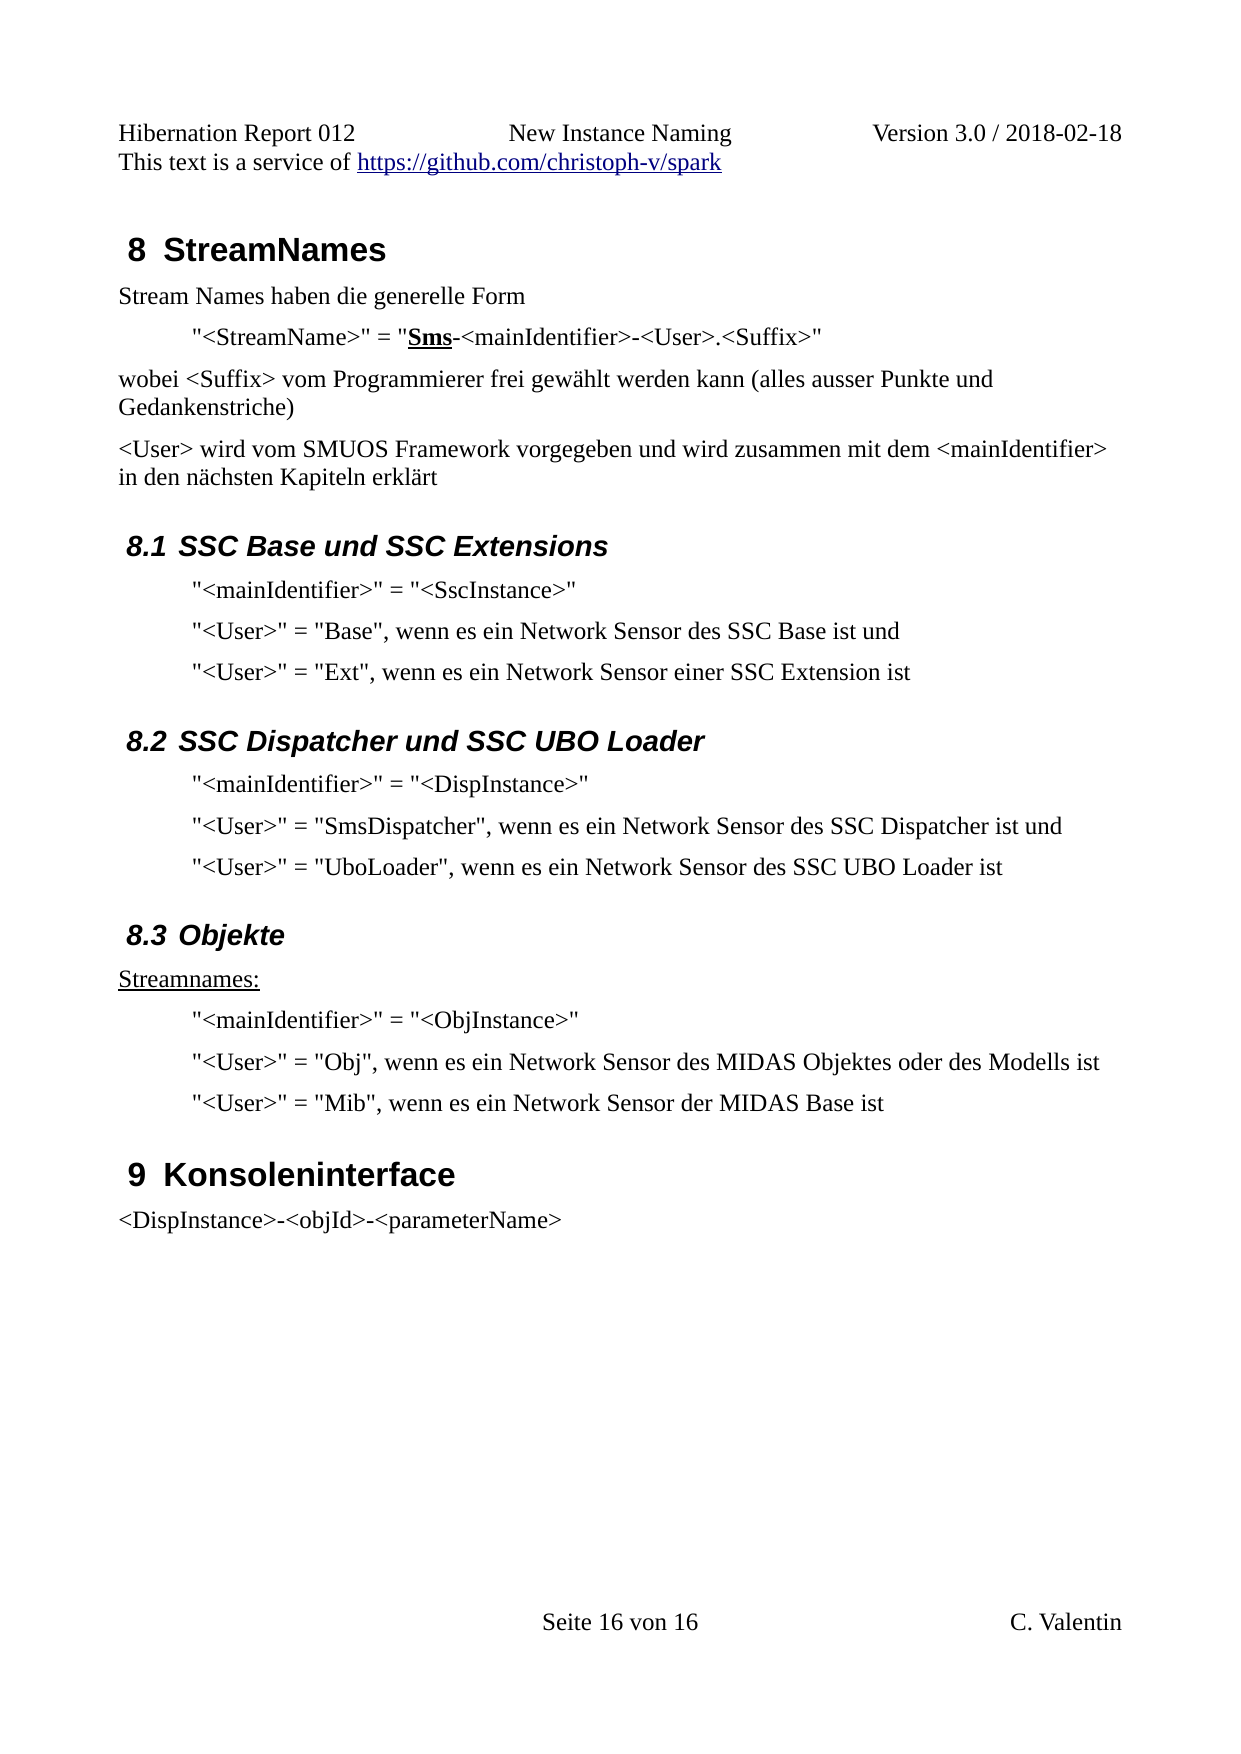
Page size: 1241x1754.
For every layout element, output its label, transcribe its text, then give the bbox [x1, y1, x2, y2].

text "<User>" = "Obj", wenn es ein Network Sensor des MIDAS Objektes oder des Modells ist [192, 1047, 1122, 1076]
subtitle SSC Base und SSC Extensions [118, 529, 1122, 562]
text "<User>" = "SmsDispatcher", wenn es ein Network Sensor des SSC Dispatcher ist und [192, 811, 1122, 839]
subtitle SSC Dispatcher und SSC UBO Loader [118, 723, 1122, 757]
text "<mainIdentifier>" = "<SscInstance>" [192, 575, 1122, 603]
text "<StreamName>" = "Sms-<mainIdentifier>-<User>.<Suffix>" [192, 322, 1122, 351]
text "<mainIdentifier>" = "<DispInstance>" [192, 769, 1122, 798]
text "<User>" = "Ext", wenn es ein Network Sensor einer SSC Extension ist [192, 657, 1122, 686]
text "<mainIdentifier>" = "<ObjInstance>" [192, 1006, 1122, 1034]
text <DispInstance>-<objId>-<parameterName> [118, 1206, 1122, 1234]
subtitle Konsoleninterface [118, 1154, 1122, 1193]
text "<User>" = "UboLoader", wenn es ein Network Sensor des SSC UBO Loader ist [192, 852, 1122, 881]
text <User> wird vom SMUOS Framework vorgegeben und wird zusammen mit dem <mainIdentifier> in den nächsten Kapiteln erklärt [118, 434, 1122, 491]
text "<User>" = "Base", wenn es ein Network Sensor des SSC Base ist und [192, 616, 1122, 645]
text "<User>" = "Mib", wenn es ein Network Sensor der MIDAS Base ist [192, 1088, 1122, 1117]
subtitle StreamNames [118, 230, 1122, 269]
text Stream Names haben die generelle Form [118, 281, 1122, 310]
subtitle Objekte [118, 918, 1122, 952]
text Streamnames: [118, 964, 1122, 993]
text wobei <Suffix> vom Programmierer frei gewählt werden kann (alles ausser Punkte und Gedankenstriche) [118, 364, 1122, 421]
